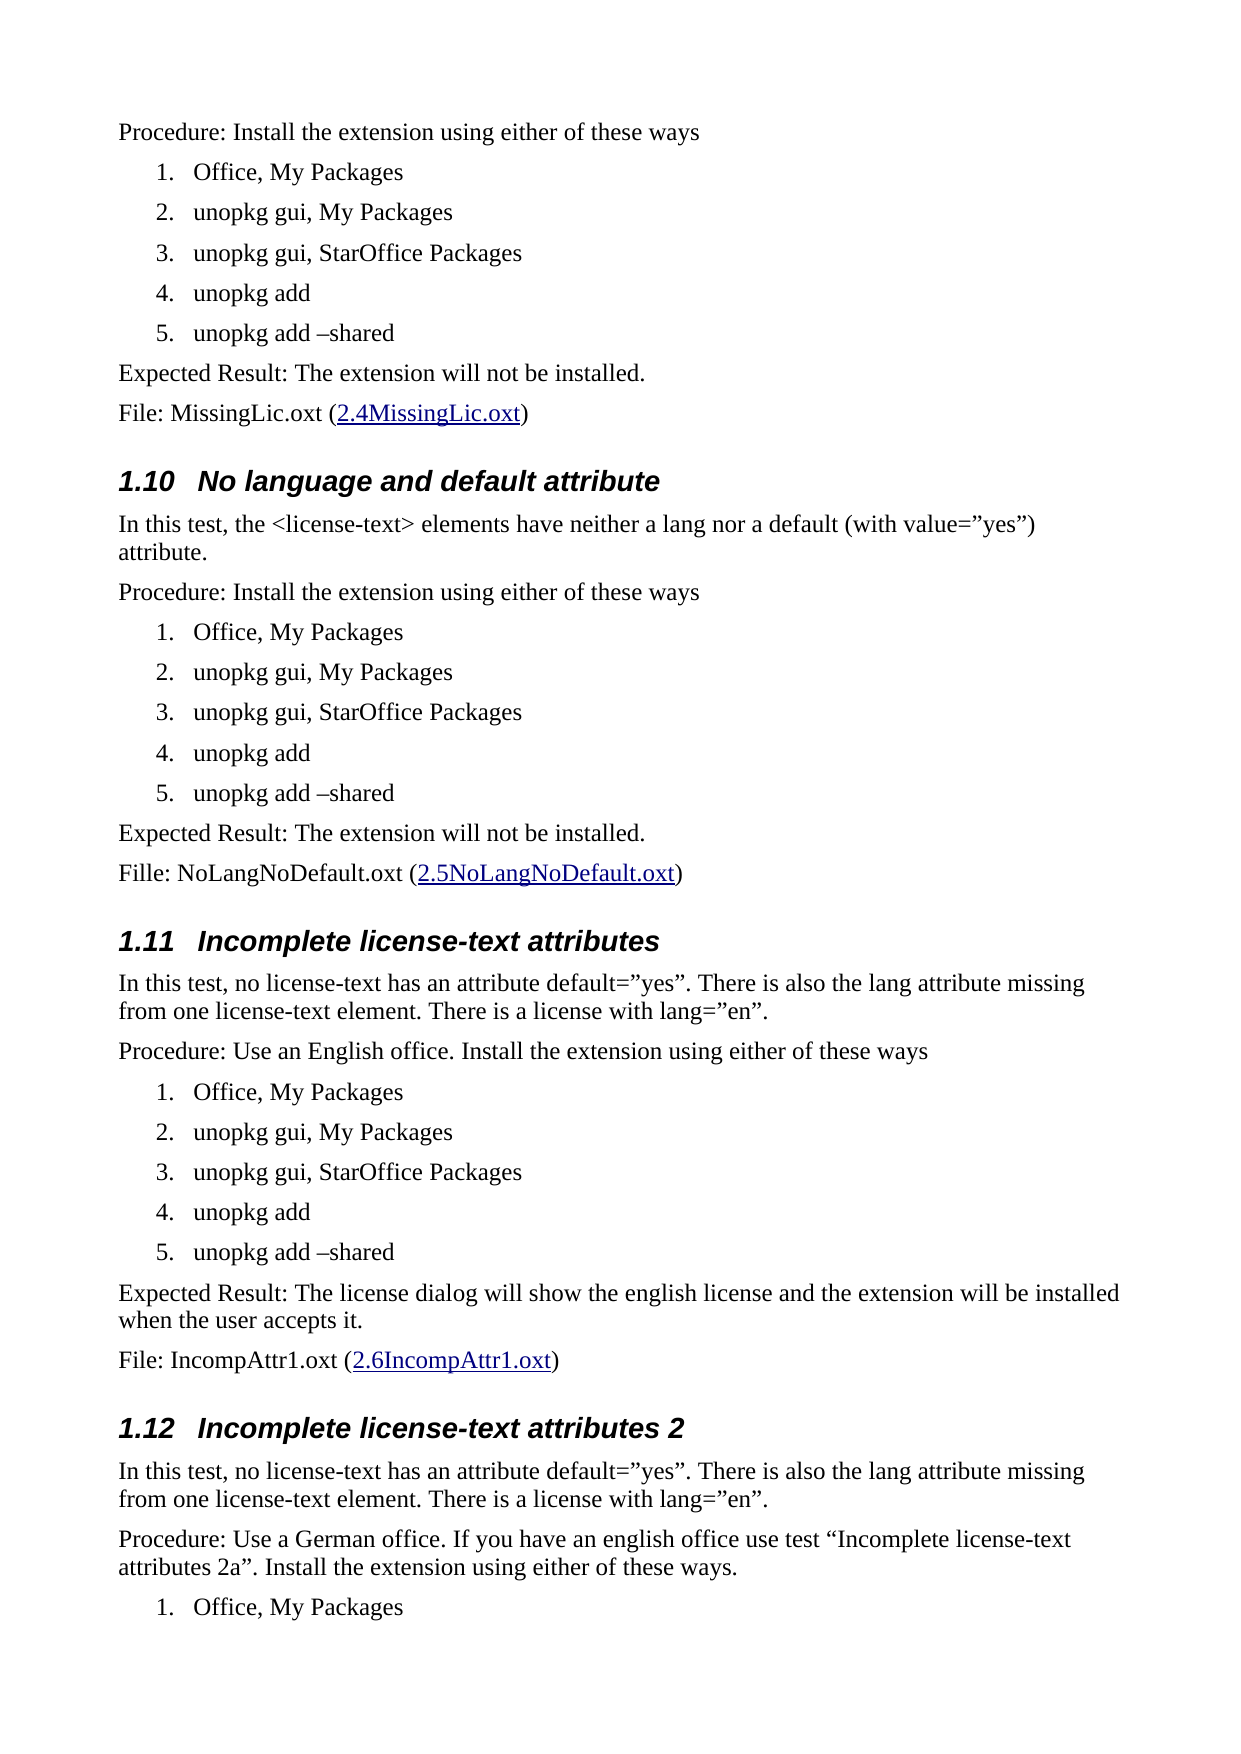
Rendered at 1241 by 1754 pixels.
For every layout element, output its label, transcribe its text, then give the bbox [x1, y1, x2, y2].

text Procedure: Install the extension using either of these ways [118, 118, 1122, 146]
list Office, My Packages [156, 1593, 1122, 1621]
list unopkg gui, My Packages [156, 1118, 1122, 1146]
list Office, My Packages [156, 618, 1122, 646]
list unopkg gui, StarOffice Packages [156, 239, 1122, 266]
list Office, My Packages [156, 158, 1122, 186]
text Procedure: Use an English office. Install the extension using either of these ways [118, 1037, 1122, 1065]
text In this test, the <license-text> elements have neither a lang nor a default (with value=”yes”) attribute. [118, 510, 1122, 565]
text In this test, no license-text has an attribute default=”yes”. There is also the lang attribute missing from one license-text element. There is a license with lang=”en”. [118, 1457, 1122, 1512]
text File: IncompAttr1.oxt (2.6IncompAttr1.oxt) [118, 1347, 1122, 1374]
list unopkg add –shared [156, 319, 1122, 347]
text Procedure: Install the extension using either of these ways [118, 578, 1122, 606]
subtitle Incomplete license-text attributes [118, 924, 1122, 957]
list unopkg add –shared [156, 1238, 1122, 1266]
list unopkg gui, StarOffice Packages [156, 1158, 1122, 1186]
list Office, My Packages [156, 1078, 1122, 1105]
list unopkg add [156, 1198, 1122, 1226]
list unopkg gui, StarOffice Packages [156, 698, 1122, 726]
text Procedure: Use a German office. If you have an english office use test “Incomplete license-text attributes 2a”. Install the extension using either of these ways. [118, 1525, 1122, 1580]
subtitle No language and default attribute [118, 465, 1122, 497]
text In this test, no license-text has an attribute default=”yes”. There is also the lang attribute missing from one license-text element. There is a license with lang=”en”. [118, 969, 1122, 1025]
text Fille: NoLangNoDefault.oxt (2.5NoLangNoDefault.oxt) [118, 859, 1122, 887]
list unopkg gui, My Packages [156, 658, 1122, 686]
list unopkg add [156, 739, 1122, 766]
subtitle Incomplete license-text attributes 2 [118, 1412, 1122, 1444]
text Expected Result: The extension will not be installed. [118, 359, 1122, 387]
list unopkg gui, My Packages [156, 198, 1122, 226]
text Expected Result: The extension will not be installed. [118, 819, 1122, 847]
list unopkg add [156, 279, 1122, 307]
text Expected Result: The license dialog will show the english license and the extension will be installed when the user accepts it. [118, 1279, 1122, 1334]
list unopkg add –shared [156, 779, 1122, 807]
text File: MissingLic.oxt (2.4MissingLic.oxt) [118, 399, 1122, 427]
